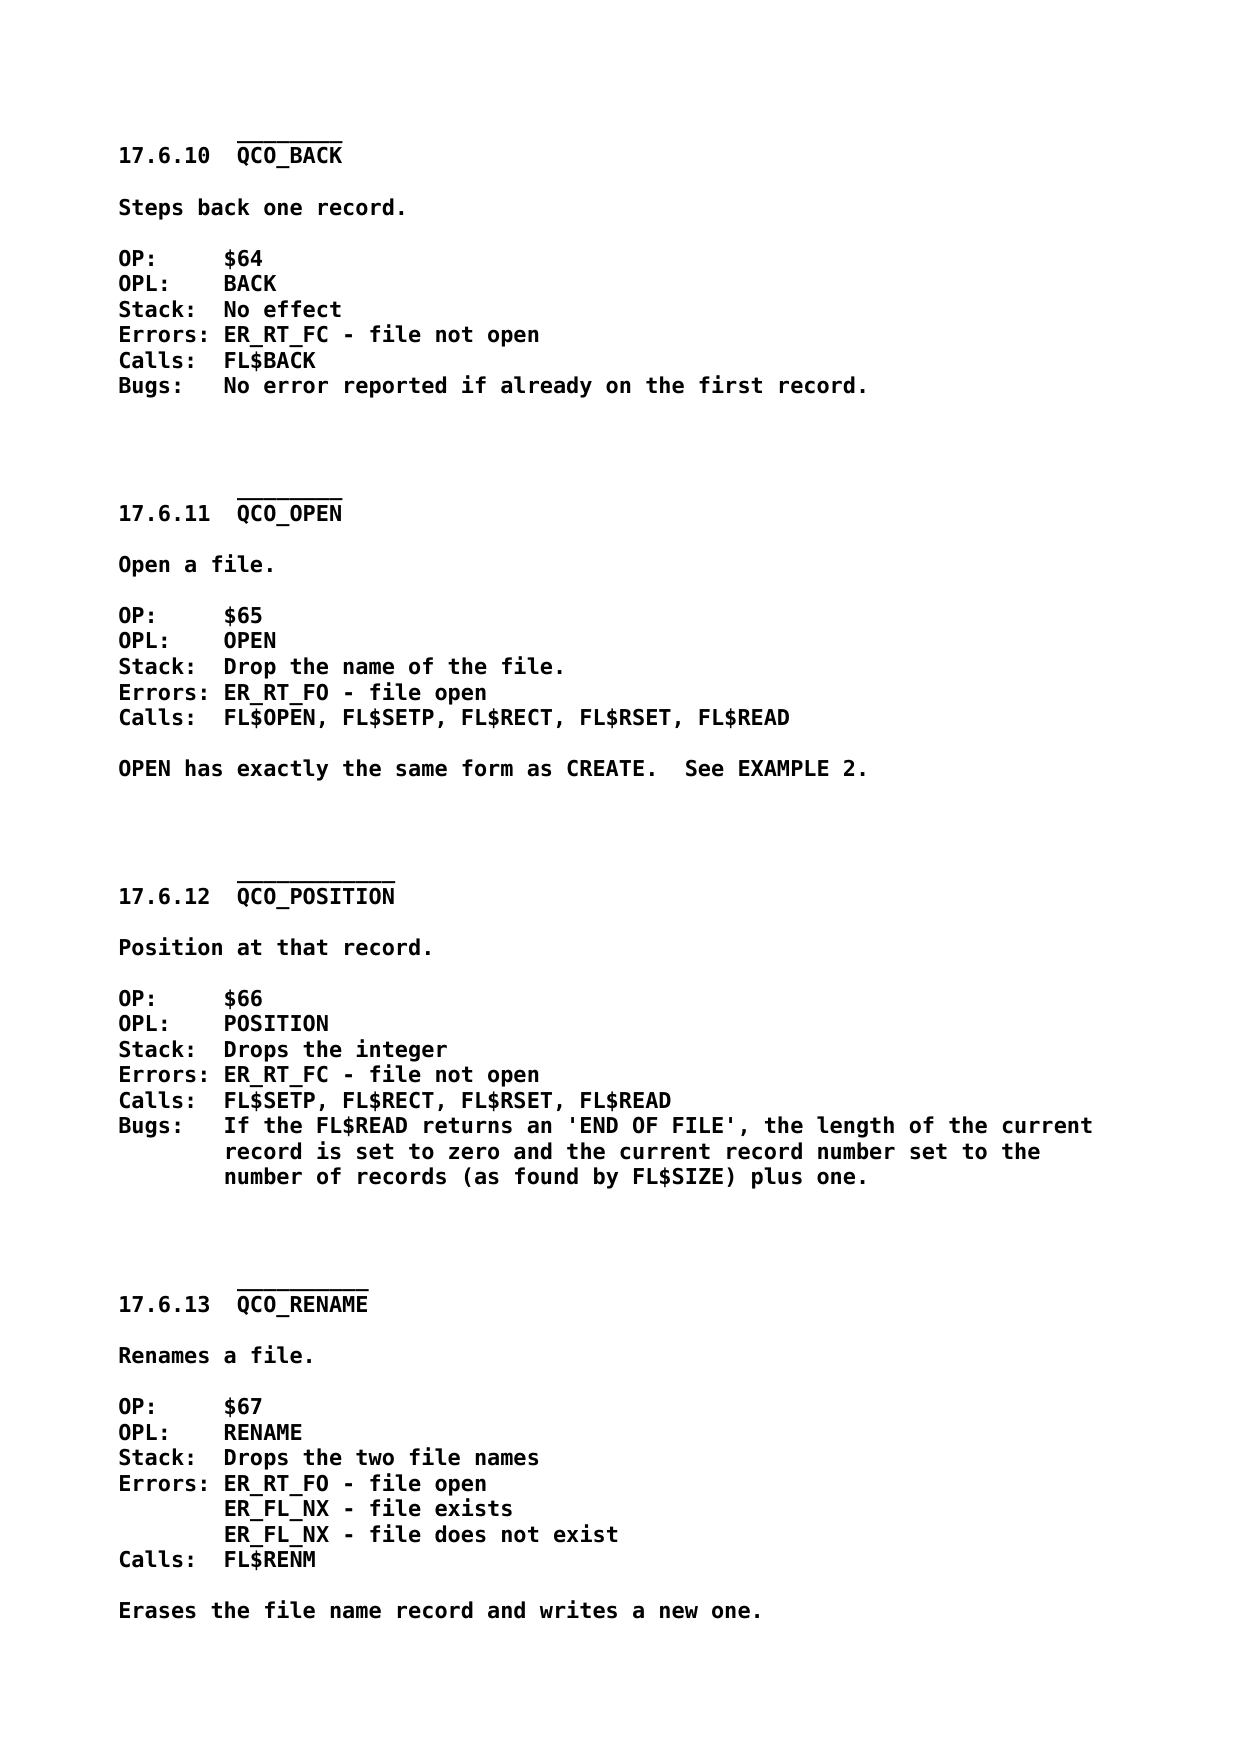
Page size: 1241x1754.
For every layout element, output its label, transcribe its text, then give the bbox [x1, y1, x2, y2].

text Errors: ER_RT_FO - file open [118, 679, 1122, 705]
text 17.6.10 QCO_BACK [118, 144, 1122, 169]
text OPL: POSITION [118, 1011, 1122, 1037]
text Stack: Drop the name of the file. [118, 654, 1122, 679]
text __________ [118, 1267, 1122, 1292]
text Calls: FL$BACK [118, 348, 1122, 373]
text ________ [118, 118, 1122, 144]
text OP: $67 [118, 1394, 1122, 1420]
text OP: $65 [118, 603, 1122, 628]
text OPL: BACK [118, 271, 1122, 297]
text number of records (as found by FL$SIZE) plus one. [118, 1164, 1122, 1190]
text Open a file. [118, 552, 1122, 577]
text Bugs: If the FL$READ returns an 'END OF FILE', the length of the current [118, 1113, 1122, 1139]
text Renames a file. [118, 1343, 1122, 1369]
text ER_FL_NX - file exists [118, 1496, 1122, 1522]
text 17.6.12 QCO_POSITION [118, 884, 1122, 909]
text Erases the file name record and writes a new one. [118, 1598, 1122, 1624]
text 17.6.11 QCO_OPEN [118, 501, 1122, 526]
text OP: $66 [118, 986, 1122, 1011]
text Calls: FL$RENM [118, 1547, 1122, 1573]
text Errors: ER_RT_FO - file open [118, 1471, 1122, 1496]
text Steps back one record. [118, 195, 1122, 220]
text Errors: ER_RT_FC - file not open [118, 1062, 1122, 1088]
text Calls: FL$OPEN, FL$SETP, FL$RECT, FL$RSET, FL$READ [118, 705, 1122, 731]
text OPEN has exactly the same form as CREATE. See EXAMPLE 2. [118, 756, 1122, 782]
text Bugs: No error reported if already on the first record. [118, 373, 1122, 399]
text OPL: OPEN [118, 628, 1122, 654]
text Stack: Drops the integer [118, 1037, 1122, 1062]
text Errors: ER_RT_FC - file not open [118, 322, 1122, 348]
text OPL: RENAME [118, 1420, 1122, 1445]
text record is set to zero and the current record number set to the [118, 1139, 1122, 1164]
text ____________ [118, 858, 1122, 884]
text Calls: FL$SETP, FL$RECT, FL$RSET, FL$READ [118, 1088, 1122, 1113]
text Stack: No effect [118, 297, 1122, 322]
text ER_FL_NX - file does not exist [118, 1522, 1122, 1547]
text Position at that record. [118, 935, 1122, 960]
text OP: $64 [118, 246, 1122, 271]
text 17.6.13 QCO_RENAME [118, 1292, 1122, 1318]
text Stack: Drops the two file names [118, 1445, 1122, 1471]
text ________ [118, 475, 1122, 501]
